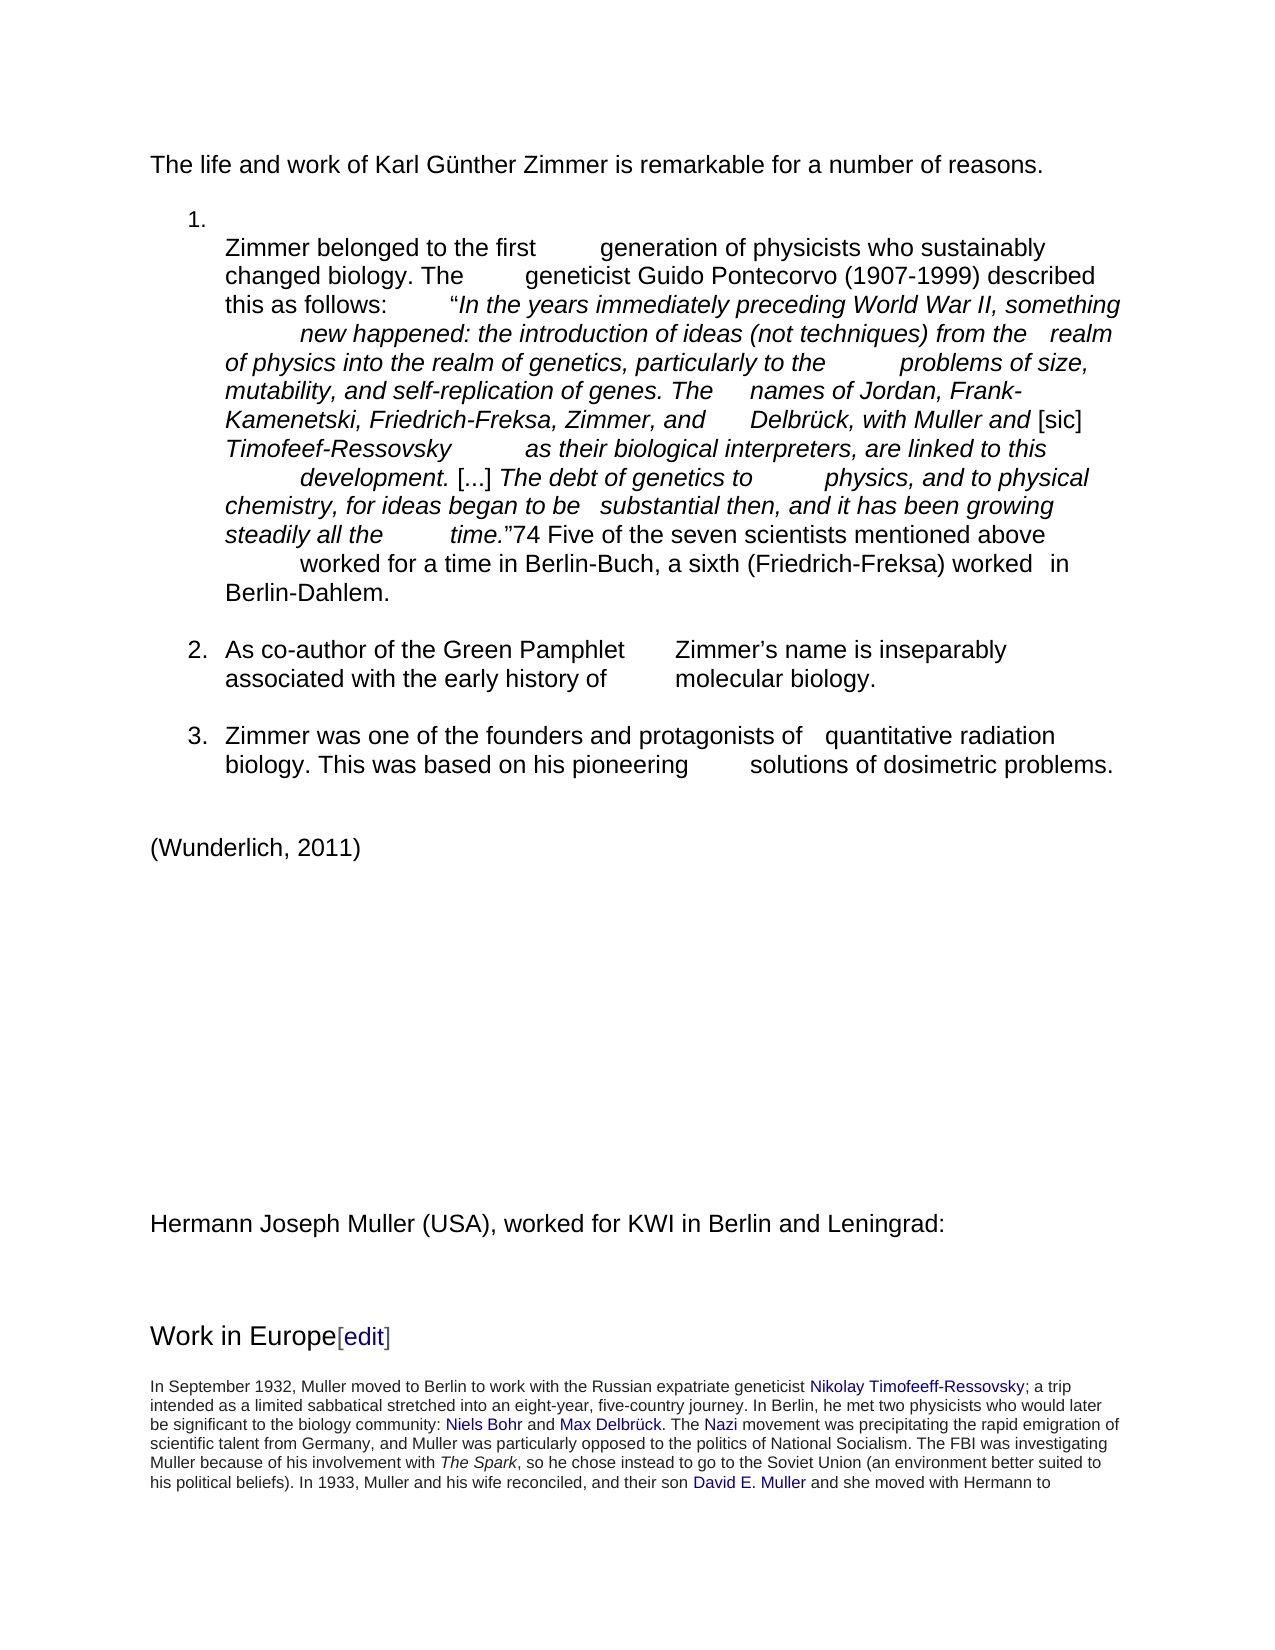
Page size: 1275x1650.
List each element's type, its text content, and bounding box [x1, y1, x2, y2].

text (Wunderlich, 2011) [150, 832, 1125, 861]
subtitle Work in Europe[edit] [150, 1320, 1125, 1352]
list As co-author of the Green Pamphlet Zimmer’s name is inseparably associated with the early history of molecular biology. [187, 635, 1125, 721]
list Zimmer belonged to the first generation of physicists who sustainably changed biology. The geneticist Guido Pontecorvo (1907-1999) described this as follows: “In the years immediately preceding World War II, something new happened: the introduction of ideas (not techniques) from the realm of physics into the realm of genetics, particularly to the problems of size, mutability, and self-replication of genes. The names of Jordan, Frank-Kamenetski, Friedrich-Freksa, Zimmer, and Delbrück, with Muller and [sic] Timofeef-Ressovsky as their biological interpreters, are linked to this development. [...] The debt of genetics to physics, and to physical chemistry, for ideas began to be substantial then, and it has been growing steadily all the time.”74 Five of the seven scientists mentioned above worked for a time in Berlin-Buch, a sixth (Friedrich-Freksa) worked in Berlin-Dahlem. [187, 204, 1125, 635]
text The life and work of Karl Günther Zimmer is remarkable for a number of reasons. [150, 150, 1125, 179]
list Zimmer was one of the founders and protagonists of quantitative radiation biology. This was based on his pioneering solutions of dosimetric problems. [187, 721, 1125, 807]
text In September 1932, Muller moved to Berlin to work with the Russian expatriate geneticist Nikolay Timofeeff-Ressovsky; a trip intended as a limited sabbatical stretched into an eight-year, five-country journey. In Berlin, he met two physicists who would later be significant to the biology community: Niels Bohr and Max Delbrück. The Nazi movement was precipitating the rapid emigration of scientific talent from Germany, and Muller was particularly opposed to the politics of National Socialism. The FBI was investigating Muller because of his involvement with The Spark, so he chose instead to go to the Soviet Union (an environment better suited to his political beliefs). In 1933, Muller and his wife reconciled, and their son David E. Muller and she moved with Hermann to [150, 1377, 1125, 1492]
text Hermann Joseph Muller (USA), worked for KWI in Berlin and Leningrad: [150, 1209, 1125, 1237]
